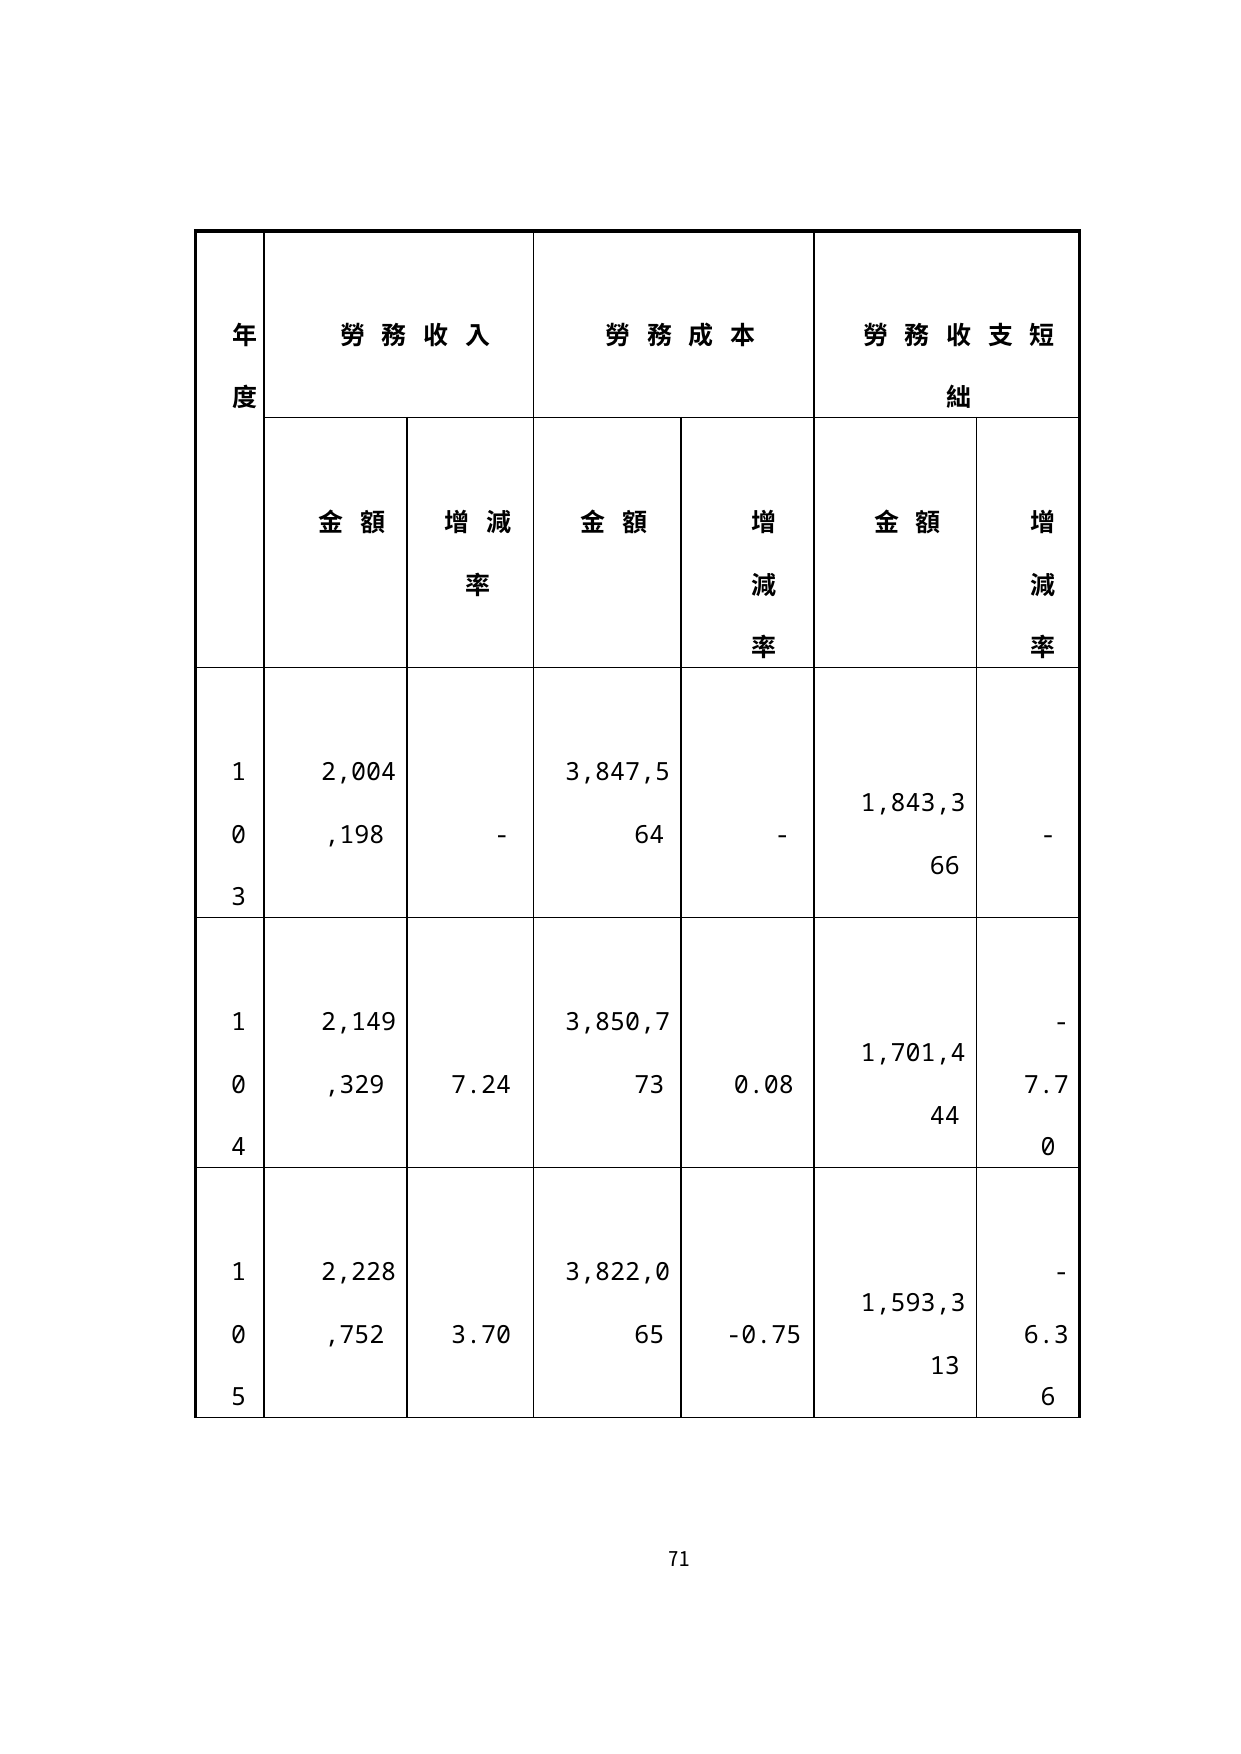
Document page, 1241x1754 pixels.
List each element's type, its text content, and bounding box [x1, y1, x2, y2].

table_header 勞務成本 [534, 233, 813, 417]
table_cell 105 [197, 1168, 263, 1417]
table_cell 金額 [265, 418, 406, 667]
table_cell 金額 [815, 418, 976, 667]
table_cell 1,843,366 [815, 668, 976, 917]
table_cell - [977, 668, 1078, 917]
table_header 勞務收支短絀 [815, 233, 1078, 417]
table_cell 增減率 [682, 418, 813, 667]
table_cell 104 [197, 918, 263, 1167]
table_cell - [682, 668, 813, 917]
table_cell 1,701,444 [815, 918, 976, 1167]
table_cell 1,593,313 [815, 1168, 976, 1417]
table_cell - [408, 668, 533, 917]
table_cell 103 [197, 668, 263, 917]
table_cell 增減率 [977, 418, 1078, 667]
table_cell -6.36 [977, 1168, 1078, 1417]
table_cell 增減率 [408, 418, 533, 667]
table_cell 2,004,198 [265, 668, 406, 917]
table_header 年度 [197, 233, 263, 667]
table_cell 3,847,564 [534, 668, 680, 917]
table_cell -7.70 [977, 918, 1078, 1167]
table_cell 金額 [534, 418, 680, 667]
table_cell 2,149,329 [265, 918, 406, 1167]
table_cell 3,822,065 [534, 1168, 680, 1417]
table_header 勞務收入 [265, 233, 533, 417]
table_cell 7.24 [408, 918, 533, 1167]
table_cell -0.75 [682, 1168, 813, 1417]
table_cell 2,228,752 [265, 1168, 406, 1417]
table_cell 3.70 [408, 1168, 533, 1417]
table_cell 3,850,773 [534, 918, 680, 1167]
table_cell 0.08 [682, 918, 813, 1167]
